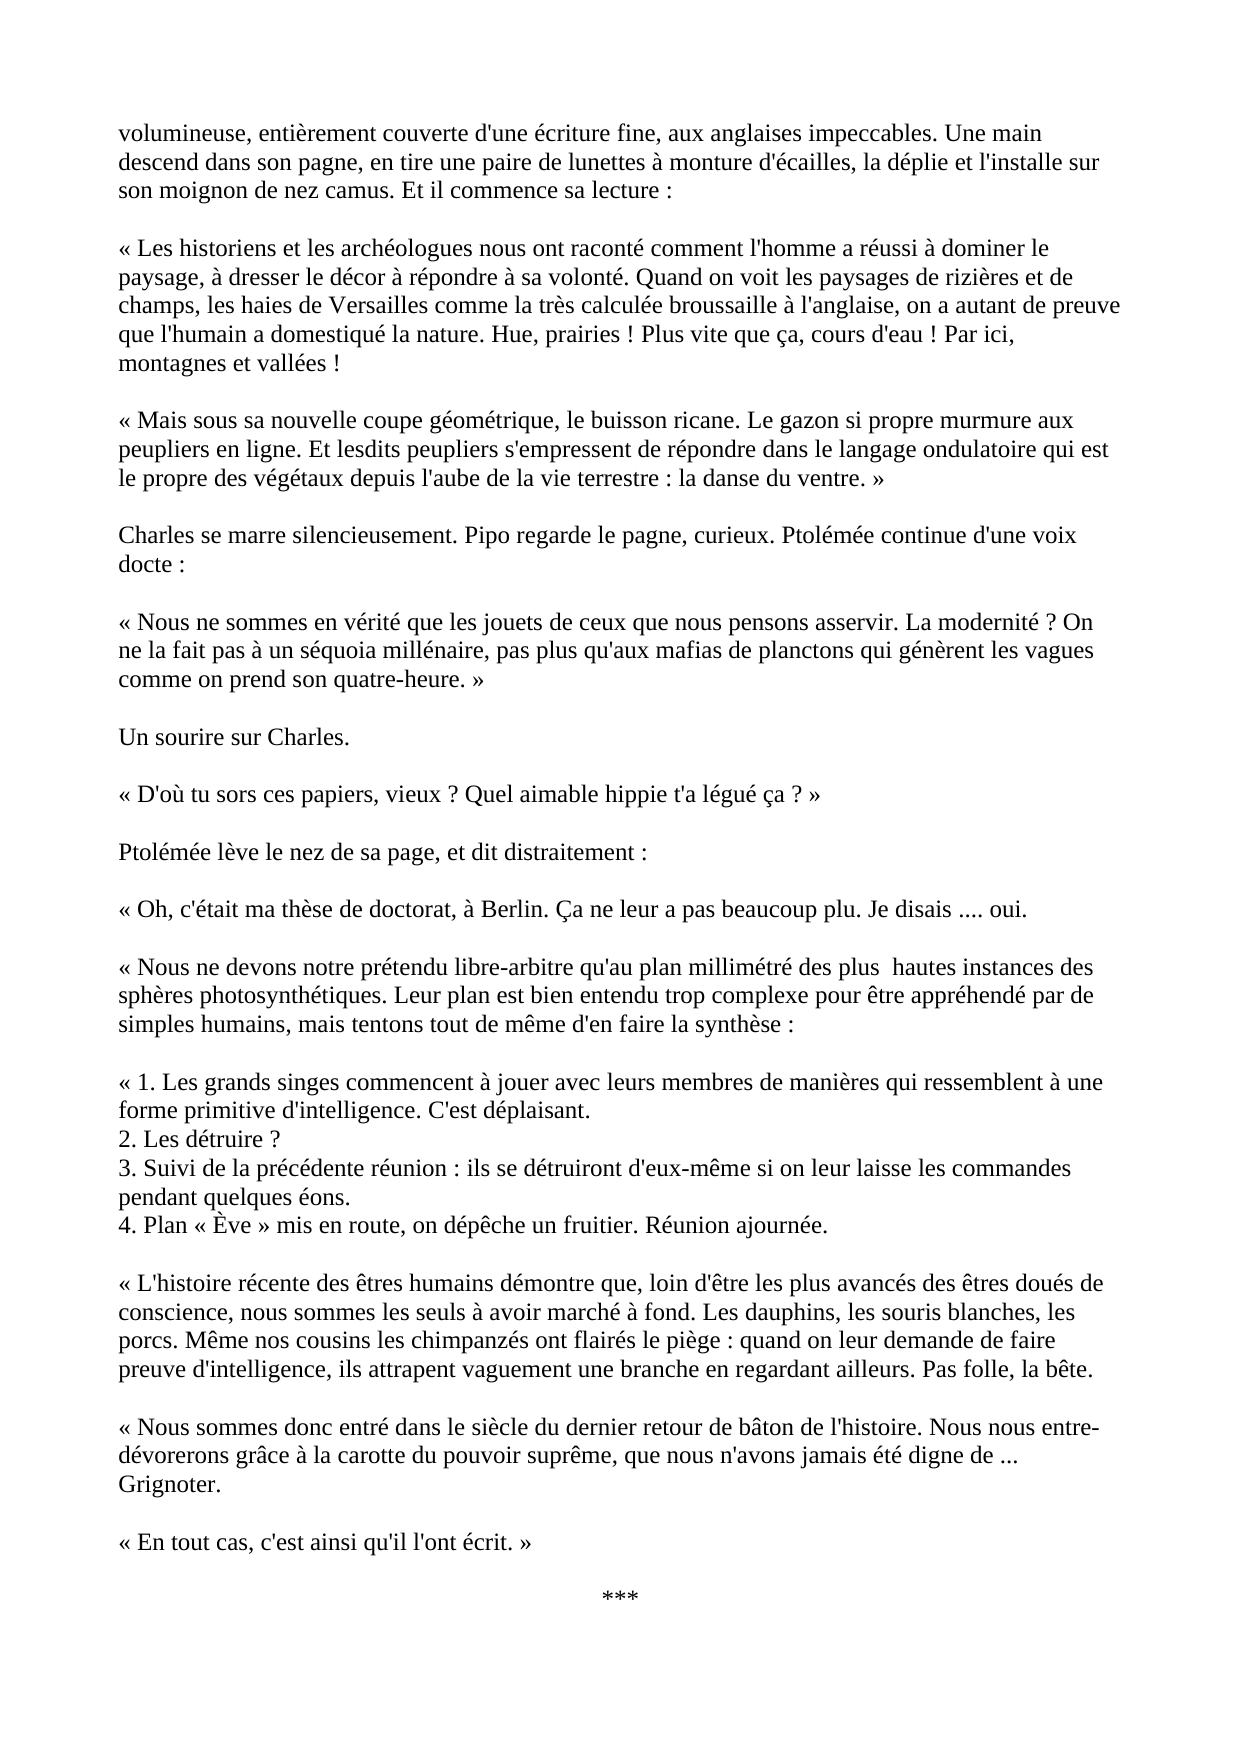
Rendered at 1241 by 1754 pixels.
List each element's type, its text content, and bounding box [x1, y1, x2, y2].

text « 1. Les grands singes commencent à jouer avec leurs membres de manières qui ressemblent à une forme primitive d'intelligence. C'est déplaisant. [118, 1067, 1122, 1124]
text Un sourire sur Charles. [118, 722, 1122, 751]
text « En tout cas, c'est ainsi qu'il l'ont écrit. » [118, 1527, 1122, 1556]
text Ptolémée lève le nez de sa page, et dit distraitement : [118, 837, 1122, 866]
text « L'histoire récente des êtres humains démontre que, loin d'être les plus avancés des êtres doués de conscience, nous sommes les seuls à avoir marché à fond. Les dauphins, les souris blanches, les porcs. Même nos cousins les chimpanzés ont flairés le piège : quand on leur demande de faire preuve d'intelligence, ils attrapent vaguement une branche en regardant ailleurs. Pas folle, la bête. [118, 1268, 1122, 1383]
text Charles se marre silencieusement. Pipo regarde le pagne, curieux. Ptolémée continue d'une voix docte : [118, 521, 1122, 578]
text volumineuse, entièrement couverte d'une écriture fine, aux anglaises impeccables. Une main descend dans son pagne, en tire une paire de lunettes à monture d'écailles, la déplie et l'installe sur son moignon de nez camus. Et il commence sa lecture : [118, 118, 1122, 204]
text « Nous sommes donc entré dans le siècle du dernier retour de bâton de l'histoire. Nous nous entre-dévorerons grâce à la carotte du pouvoir suprême, que nous n'avons jamais été digne de ... Grignoter. [118, 1412, 1122, 1498]
text 2. Les détruire ? [118, 1124, 1122, 1153]
text « Mais sous sa nouvelle coupe géométrique, le buisson ricane. Le gazon si propre murmure aux peupliers en ligne. Et lesdits peupliers s'empressent de répondre dans le langage ondulatoire qui est le propre des végétaux depuis l'aube de la vie terrestre : la danse du ventre. » [118, 406, 1122, 492]
text « Les historiens et les archéologues nous ont raconté comment l'homme a réussi à dominer le paysage, à dresser le décor à répondre à sa volonté. Quand on voit les paysages de rizières et de champs, les haies de Versailles comme la très calculée broussaille à l'anglaise, on a autant de preuve que l'humain a domestiqué la nature. Hue, prairies ! Plus vite que ça, cours d'eau ! Par ici, montagnes et vallées ! [118, 233, 1122, 377]
text 3. Suivi de la précédente réunion : ils se détruiront d'eux-même si on leur laisse les commandes pendant quelques éons. [118, 1153, 1122, 1211]
text 4. Plan « Ève » mis en route, on dépêche un fruitier. Réunion ajournée. [118, 1211, 1122, 1239]
text « Nous ne sommes en vérité que les jouets de ceux que nous pensons asservir. La modernité ? On ne la fait pas à un séquoia millénaire, pas plus qu'aux mafias de planctons qui génèrent les vagues comme on prend son quatre-heure. » [118, 607, 1122, 693]
text « Oh, c'était ma thèse de doctorat, à Berlin. Ça ne leur a pas beaucoup plu. Je disais .... oui. [118, 894, 1122, 923]
text « Nous ne devons notre prétendu libre-arbitre qu'au plan millimétré des plus hautes instances des sphères photosynthétiques. Leur plan est bien entendu trop complexe pour être appréhendé par de simples humains, mais tentons tout de même d'en faire la synthèse : [118, 952, 1122, 1038]
text *** [118, 1584, 1122, 1613]
text « D'où tu sors ces papiers, vieux ? Quel aimable hippie t'a légué ça ? » [118, 779, 1122, 808]
